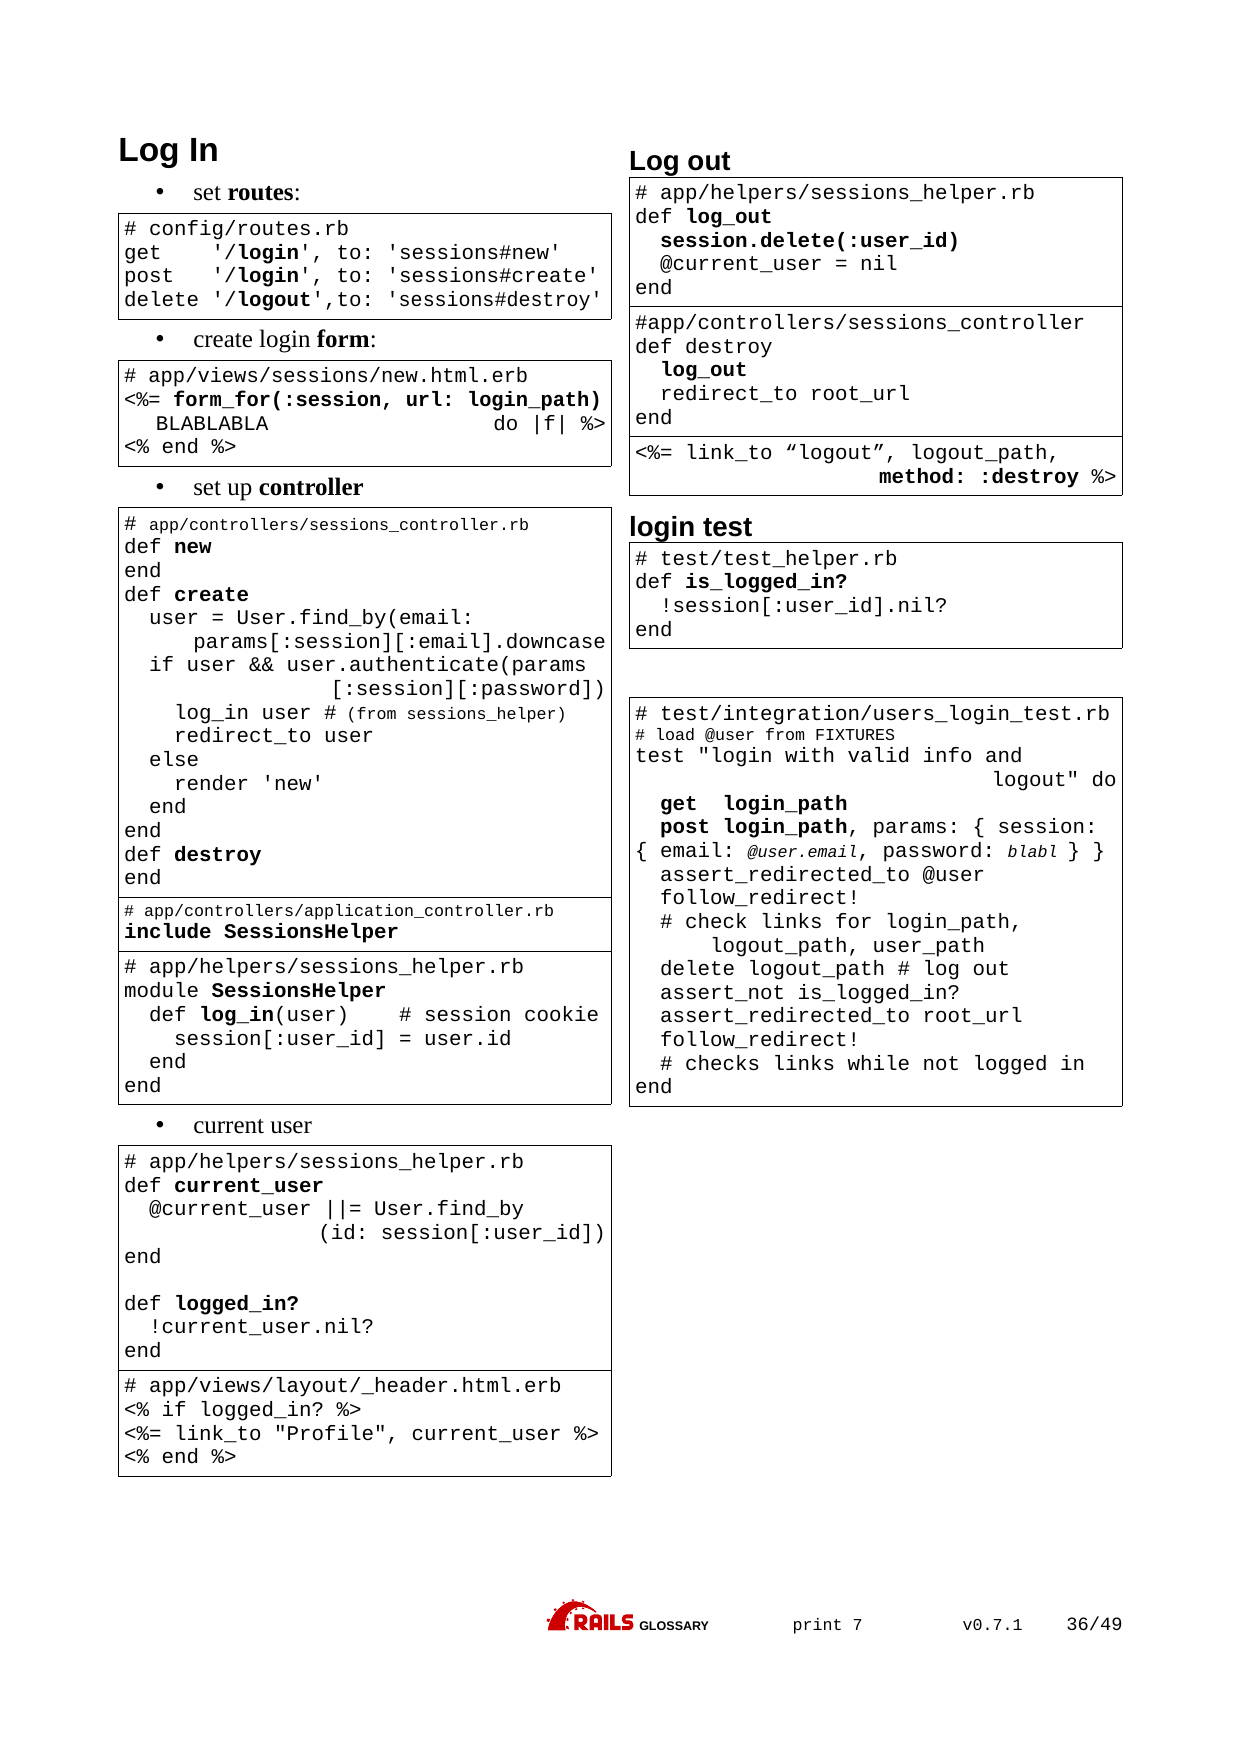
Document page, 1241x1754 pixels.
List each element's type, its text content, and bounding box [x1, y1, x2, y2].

table_header # config/routes.rb get '/login', to: 'sessions#new' post '/login', to: 'sessions#create' delete '/logout',to: 'sessions#destroy' [119, 214, 611, 318]
table_header # app/views/sessions/new.html.erb <%= form_for(:session, url: login_path) BLABLABLA do |f| %> <% end %> [119, 361, 611, 466]
table_header # test/integration/users_login_test.rb # load @user from FIXTURES test "login with valid info and logout" do get login_path post login_path, params: { session: { email: @user.email, password: blabl } } assert_redirected_to @user follow_redirect! # check links for login_path, logout_path, user_path delete logout_path # log out assert_not is_logged_in? assert_redirected_to root_url follow_redirect! # checks links while not logged in end [630, 698, 1122, 1106]
table_cell # app/views/layout/_header.html.erb <% if logged_in? %> <%= link_to "Profile", current_user %> <% end %> [119, 1371, 611, 1476]
list current user [156, 1110, 611, 1139]
table_cell #app/controllers/sessions_controller def destroy log_out redirect_to root_url end [630, 307, 1122, 436]
table_header # app/helpers/sessions_helper.rb def current_user @current_user ||= User.find_by (id: session[:user_id]) end def logged_in? !current_user.nil? end [119, 1146, 611, 1369]
table_header # app/helpers/sessions_helper.rb def log_out session.delete(:user_id) @current_user = nil end [630, 178, 1122, 306]
list create login form: [156, 324, 611, 353]
table_cell # app/controllers/application_controller.rb include SessionsHelper [119, 898, 611, 951]
table_header # test/test_helper.rb def is_logged_in? !session[:user_id].nil? end [630, 543, 1122, 648]
subtitle Log out [629, 145, 1122, 177]
list set routes: [156, 177, 611, 206]
table_cell # app/helpers/sessions_helper.rb module SessionsHelper def log_in(user) # session cookie session[:user_id] = user.id end end [119, 952, 611, 1104]
table_header # app/controllers/sessions_controller.rb def new end def create user = User.find_by(email: params[:session][:email].downcase if user && user.authenticate(params [:session][:password]) log_in user # (from sessions_helper) redirect_to user else render 'new' end end def destroy end [119, 508, 611, 897]
list set up controller [156, 472, 611, 501]
subtitle Log In [118, 130, 611, 168]
table_cell <%= link_to “logout”, logout_path, method: :destroy %> [630, 437, 1122, 495]
subtitle login test [629, 510, 1122, 542]
